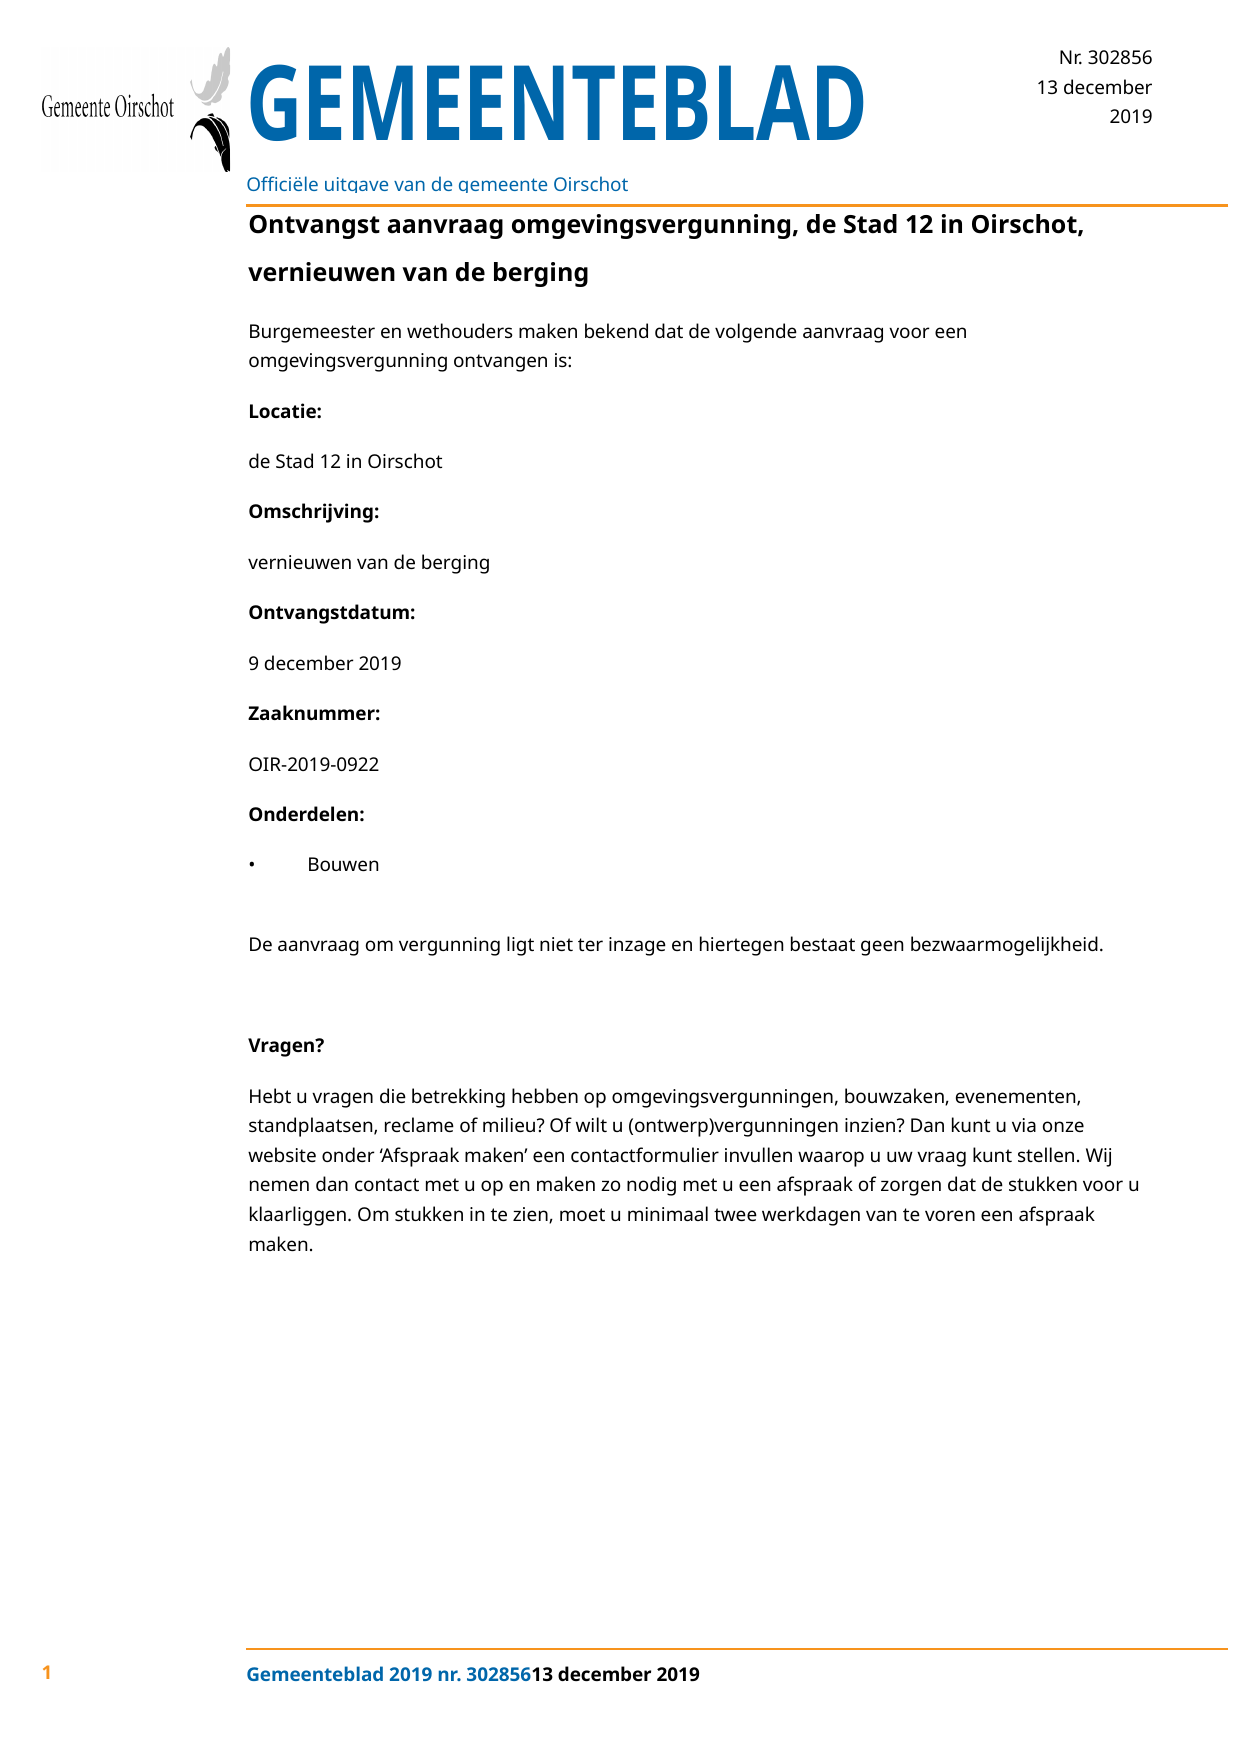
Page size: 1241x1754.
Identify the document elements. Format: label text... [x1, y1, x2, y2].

text Zaaknummer: [248, 700, 1152, 726]
text Burgemeester en wethouders maken bekend dat de volgende aanvraag voor een omgevingsvergunning ontvangen is: [248, 318, 1152, 373]
text Omschrijving: [248, 499, 1152, 524]
text Ontvangst aanvraag omgevingsvergunning, de Stad 12 in Oirschot, vernieuwen van de berging [248, 207, 1152, 288]
text vernieuwen van de berging [248, 549, 1152, 575]
text Ontvangstdatum: [248, 599, 1152, 625]
picture [41, 47, 231, 172]
text Onderdelen: [248, 801, 1152, 827]
text Hebt u vragen die betrekking hebben op omgevingsvergunningen, bouwzaken, evenementen, standplaatsen, reclame of milieu? Of wilt u (ontwerp)vergunningen inzien? Dan kunt u via onze website onder ‘Afspraak maken’ een contactformulier invullen waarop u uw vraag kunt stellen. Wij nemen dan contact met u op en maken zo nodig met u een afspraak of zorgen dat de stukken voor u klaarliggen. Om stukken in te zien, moet u minimaal twee werkdagen van te voren een afspraak maken. [248, 1083, 1152, 1257]
text Vragen? [248, 1032, 1152, 1058]
text OIR-2019-0922 [248, 751, 1152, 777]
list Bouwen [248, 852, 1152, 877]
text 9 december 2019 [248, 650, 1152, 676]
text de Stad 12 in Oirschot [248, 448, 1152, 474]
text Locatie: [248, 398, 1152, 424]
text De aanvraag om vergunning ligt niet ter inzage en hiertegen bestaat geen bezwaarmogelijkheid. [248, 932, 1152, 957]
